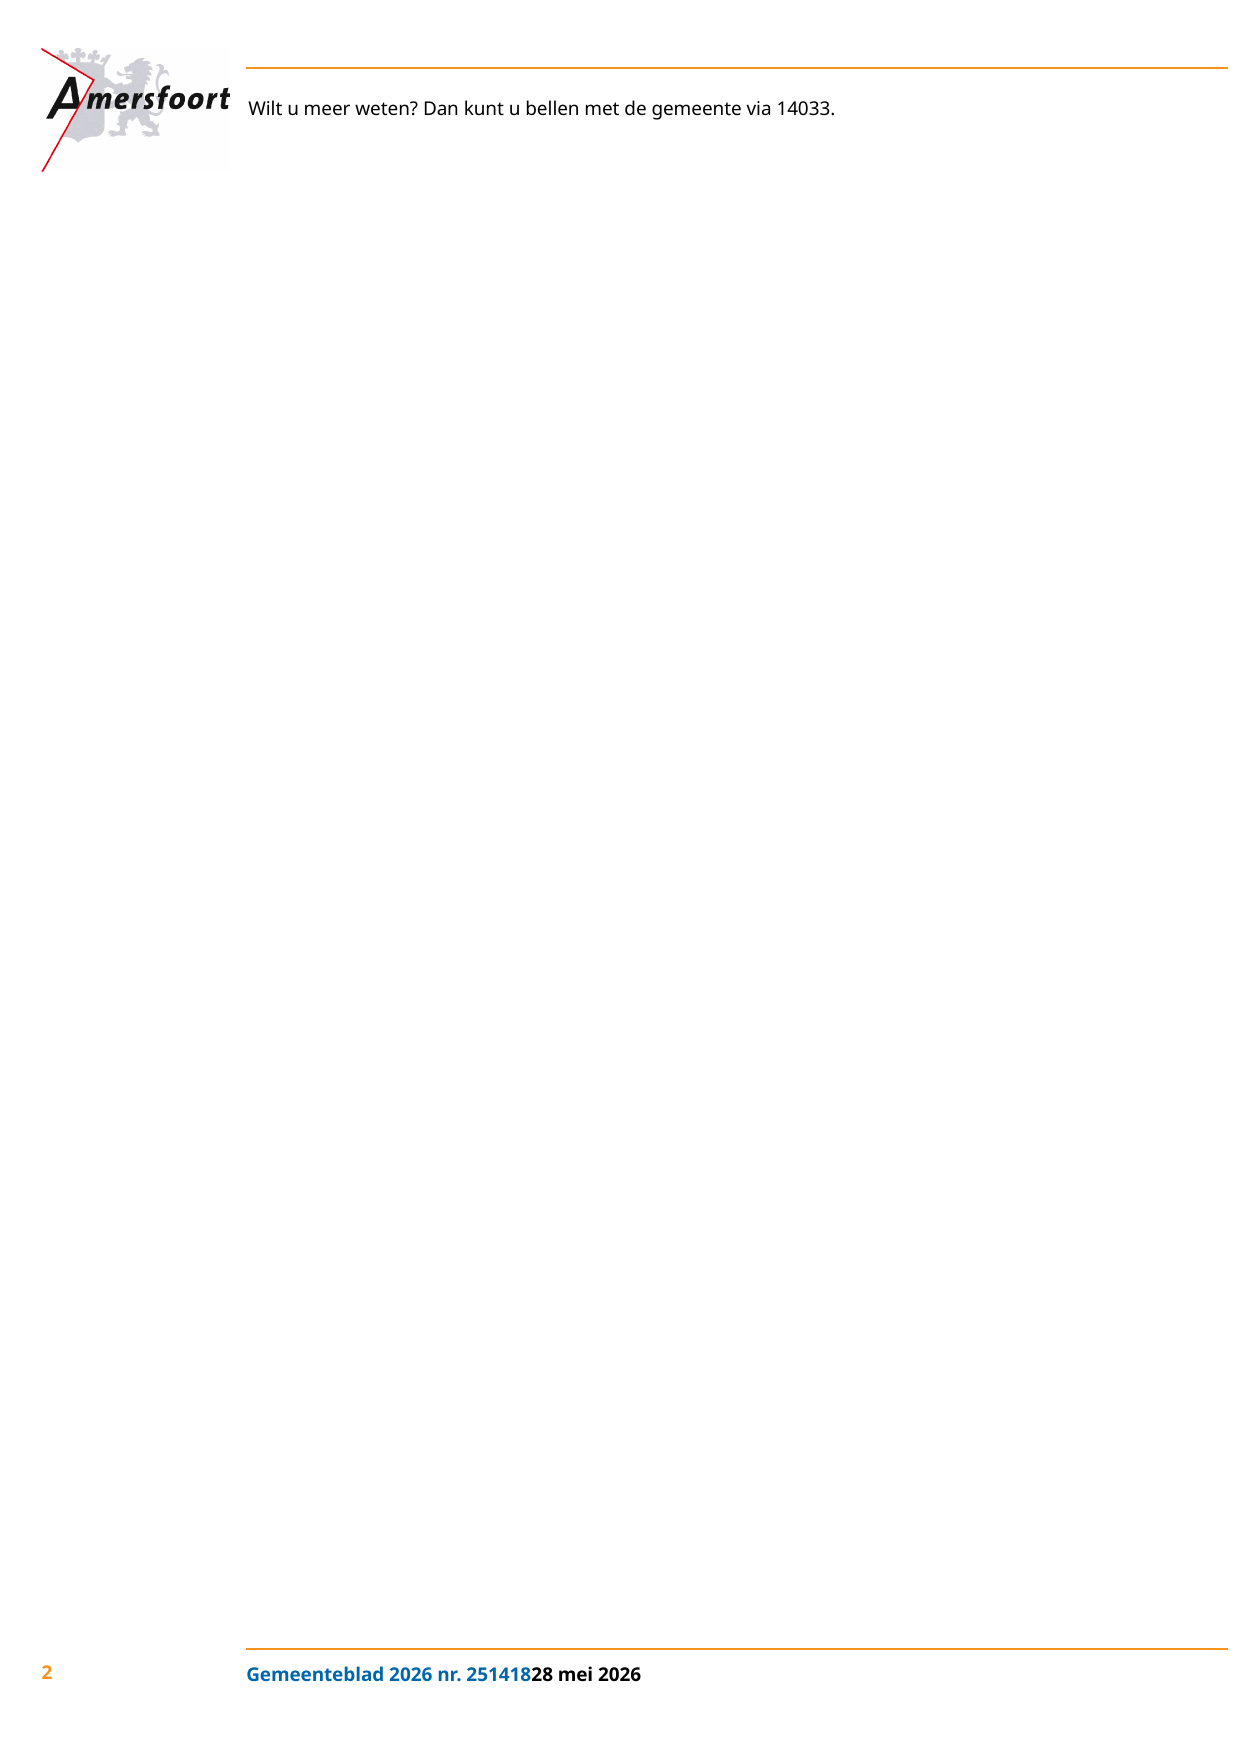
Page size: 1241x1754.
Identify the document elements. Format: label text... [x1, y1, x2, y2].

text Wilt u meer weten? Dan kunt u bellen met de gemeente via 14033. [248, 95, 1152, 121]
picture [41, 47, 231, 172]
